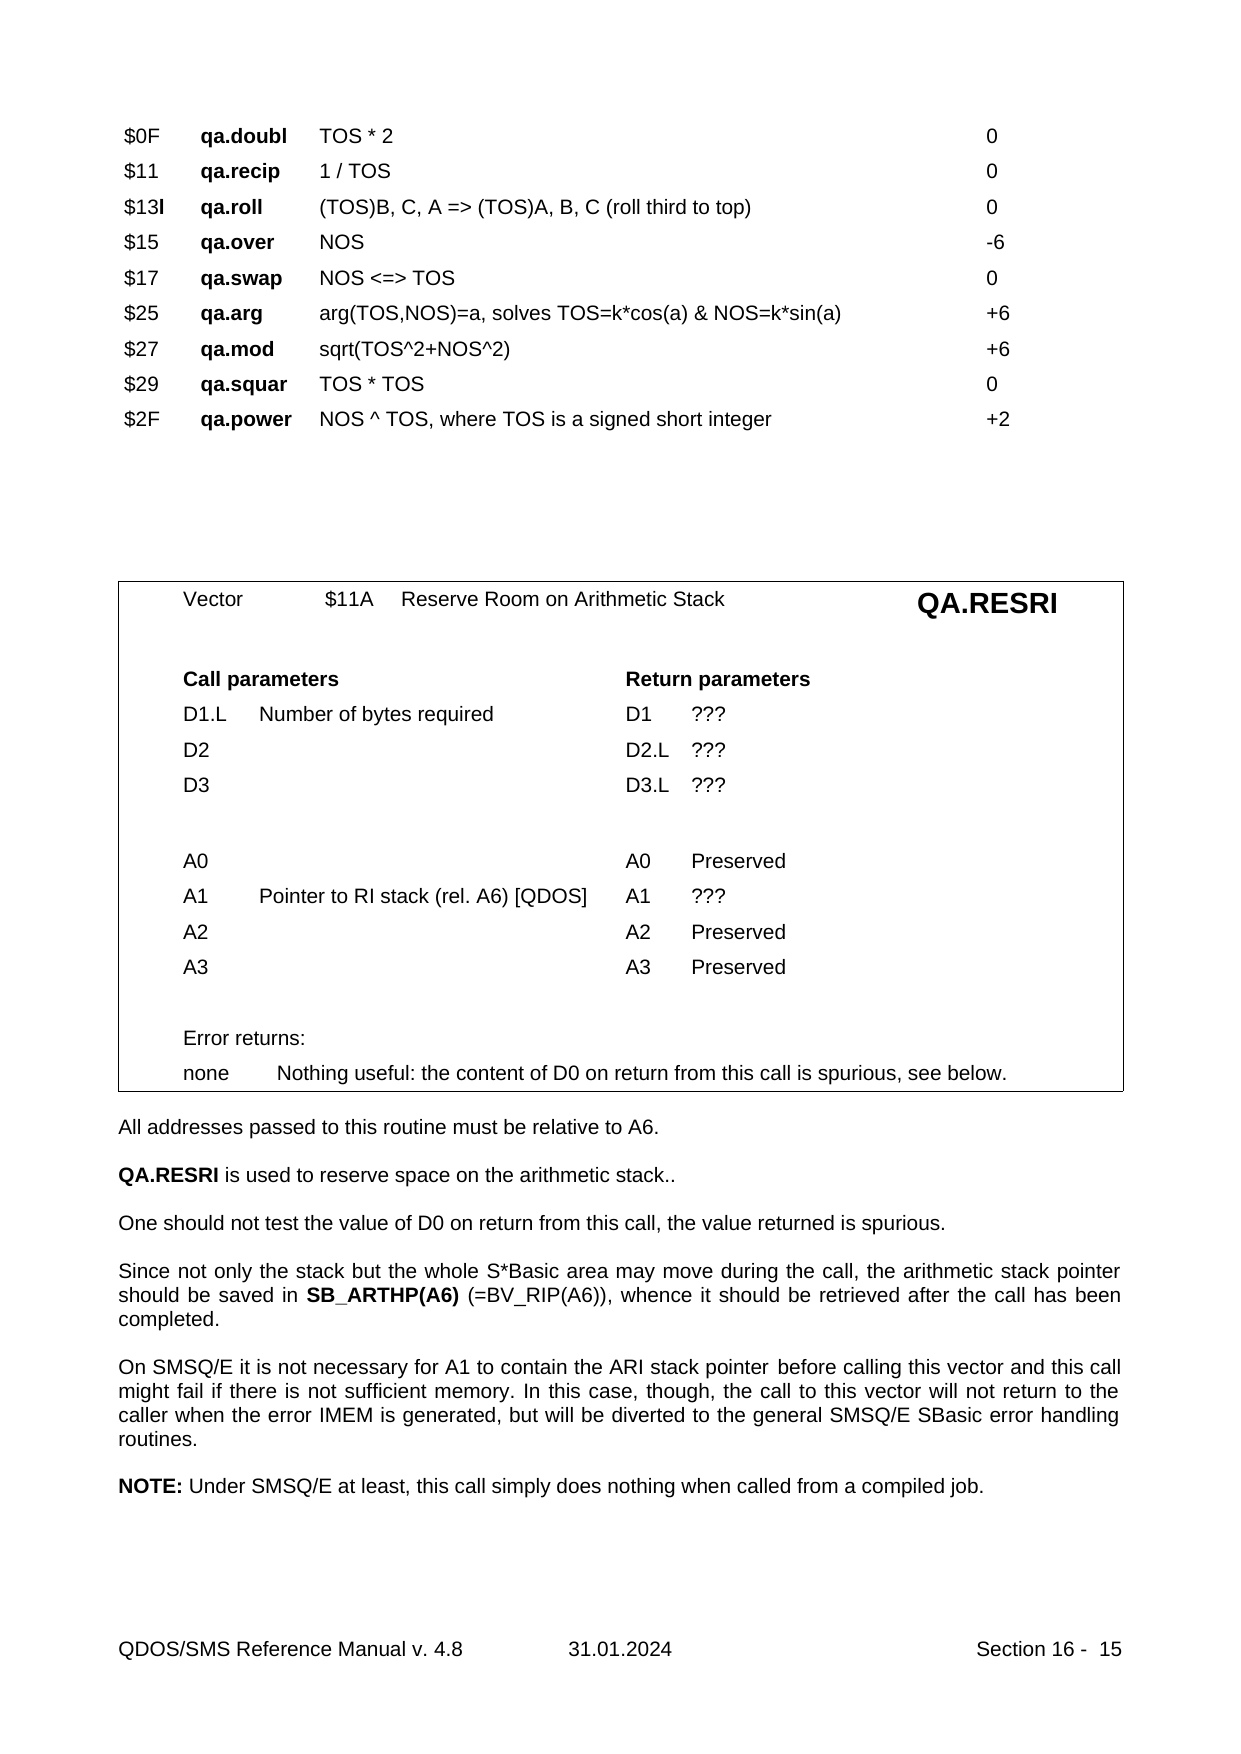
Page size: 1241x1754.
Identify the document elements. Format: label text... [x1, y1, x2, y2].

table_cell [1064, 661, 1123, 697]
table_cell Pointer to RI stack (rel. A6) [QDOS] [253, 879, 619, 914]
table_cell +6 [981, 331, 1122, 366]
table_header Reserve Room on Arithmetic Stack [395, 582, 868, 626]
table_cell qa.recip [195, 154, 313, 189]
table_cell qa.over [195, 224, 313, 260]
table_cell Preserved [685, 949, 1063, 985]
table_cell Preserved [685, 843, 1063, 878]
table_cell Preserved [685, 914, 1063, 949]
table_cell qa.doubl [195, 118, 313, 153]
table_cell [1064, 803, 1123, 843]
table_cell NOS [313, 224, 981, 260]
table_cell [177, 626, 319, 661]
table_cell [119, 697, 177, 732]
table_cell [119, 732, 177, 767]
text All addresses passed to this routine must be relative to A6. [118, 1115, 1122, 1139]
text On SMSQ/E it is not necessary for A1 to contain the ARI stack pointer before calling this vector and this call might fail if there is not sufficient memory. In this case, though, the call to this vector will not return to the caller when the error IMEM is generated, but will be diverted to the general SMSQ/E SBasic error handling routines. [118, 1354, 1122, 1450]
table_cell A0 [177, 843, 253, 878]
table_cell [1064, 732, 1123, 767]
table_cell $15 [118, 224, 194, 260]
text QA.RESRI is used to reserve space on the arithmetic stack.. [118, 1163, 1122, 1187]
table_cell A1 [177, 879, 253, 914]
table_cell ??? [685, 879, 1063, 914]
table_cell sqrt(TOS^2+NOS^2) [313, 331, 981, 366]
table_header $11A [319, 582, 395, 626]
table_cell [119, 626, 177, 661]
table_cell D3.L [620, 768, 685, 803]
table_cell [119, 1056, 177, 1091]
table_cell [119, 914, 177, 949]
table_header [119, 582, 177, 626]
table_cell D1 [620, 697, 685, 732]
table_cell qa.swap [195, 260, 313, 295]
table_cell -6 [981, 224, 1122, 260]
text Since not only the stack but the whole S*Basic area may move during the call, the arithmetic stack pointer should be saved in SB_ARTHP(A6) (=BV_RIP(A6)), whence it should be retrieved after the call has been completed. [118, 1259, 1122, 1331]
table_cell [119, 985, 177, 1020]
text One should not test the value of D0 on return from this call, the value returned is spurious. [118, 1211, 1122, 1235]
table_cell [253, 843, 619, 878]
table_cell Number of bytes required [253, 697, 619, 732]
table_cell $13l [118, 189, 194, 224]
table_cell NOS <=> TOS [313, 260, 981, 295]
table_cell $17 [118, 260, 194, 295]
table_cell [253, 949, 619, 985]
table_cell none [177, 1056, 265, 1091]
table_cell [1064, 697, 1123, 732]
table_cell [1064, 914, 1123, 949]
table_cell qa.roll [195, 189, 313, 224]
table_cell Error returns: [177, 1020, 1063, 1056]
table_cell +2 [981, 401, 1122, 437]
table_cell 0 [981, 189, 1122, 224]
table_cell A3 [620, 949, 685, 985]
text NOTE: Under SMSQ/E at least, this call simply does nothing when called from a compiled job. [118, 1474, 1122, 1498]
table_cell NOS ^ TOS, where TOS is a signed short integer [313, 401, 981, 437]
table_cell [253, 768, 619, 803]
table_header [1064, 582, 1123, 626]
table_cell [253, 914, 619, 949]
table_cell [253, 732, 619, 767]
table_cell A0 [620, 843, 685, 878]
table_cell [119, 879, 177, 914]
table_cell Return parameters [620, 661, 1063, 697]
table_cell [685, 985, 1063, 1020]
table_cell D3 [177, 768, 253, 803]
table_cell A1 [620, 879, 685, 914]
table_cell [119, 949, 177, 985]
table_cell TOS * 2 [313, 118, 981, 153]
table_header Vector [177, 582, 319, 626]
table_cell $0F [118, 118, 194, 153]
table_cell $27 [118, 331, 194, 366]
table_cell qa.squar [195, 366, 313, 401]
table_cell 0 [981, 154, 1122, 189]
table_cell [177, 803, 253, 843]
table_cell qa.arg [195, 295, 313, 331]
table_cell [119, 768, 177, 803]
table_cell 1 / TOS [313, 154, 981, 189]
table_cell qa.power [195, 401, 313, 437]
table_cell [1064, 843, 1123, 878]
table_cell [119, 661, 177, 697]
table_cell [119, 1020, 177, 1056]
table_cell Call parameters [177, 661, 619, 697]
table_cell [1064, 949, 1123, 985]
table_cell arg(TOS,NOS)=a, solves TOS=k*cos(a) & NOS=k*sin(a) [313, 295, 981, 331]
table_cell $29 [118, 366, 194, 401]
table_cell [1064, 1020, 1123, 1056]
table_cell 0 [981, 118, 1122, 153]
table_cell [253, 985, 619, 1020]
table_cell $25 [118, 295, 194, 331]
table_cell A2 [620, 914, 685, 949]
table_cell (TOS)B, C, A => (TOS)A, B, C (roll third to top) [313, 189, 981, 224]
table_cell [620, 985, 685, 1020]
table_cell A3 [177, 949, 253, 985]
table_cell [685, 803, 1063, 843]
table_cell $2F [118, 401, 194, 437]
table_cell 0 [981, 366, 1122, 401]
table_cell 0 [981, 260, 1122, 295]
table_cell +6 [981, 295, 1122, 331]
table_cell [1064, 985, 1123, 1020]
table_cell ??? [685, 768, 1063, 803]
table_cell D2 [177, 732, 253, 767]
table_cell [1064, 768, 1123, 803]
table_cell [1064, 1056, 1123, 1091]
table_cell [119, 843, 177, 878]
table_cell TOS * TOS [313, 366, 981, 401]
table_cell D2.L [620, 732, 685, 767]
table_header QA.RESRI [868, 582, 1063, 626]
table_cell D1.L [177, 697, 253, 732]
table_cell ??? [685, 697, 1063, 732]
table_cell [1064, 626, 1123, 661]
table_cell ??? [685, 732, 1063, 767]
table_cell Nothing useful: the content of D0 on return from this call is spurious, see below. [265, 1056, 1063, 1091]
table_cell [1064, 879, 1123, 914]
table_cell $11 [118, 154, 194, 189]
table_cell A2 [177, 914, 253, 949]
table_cell [253, 803, 619, 843]
table_cell [620, 803, 685, 843]
table_cell qa.mod [195, 331, 313, 366]
table_cell [177, 985, 253, 1020]
table_cell [319, 626, 1063, 661]
table_cell [119, 803, 177, 843]
